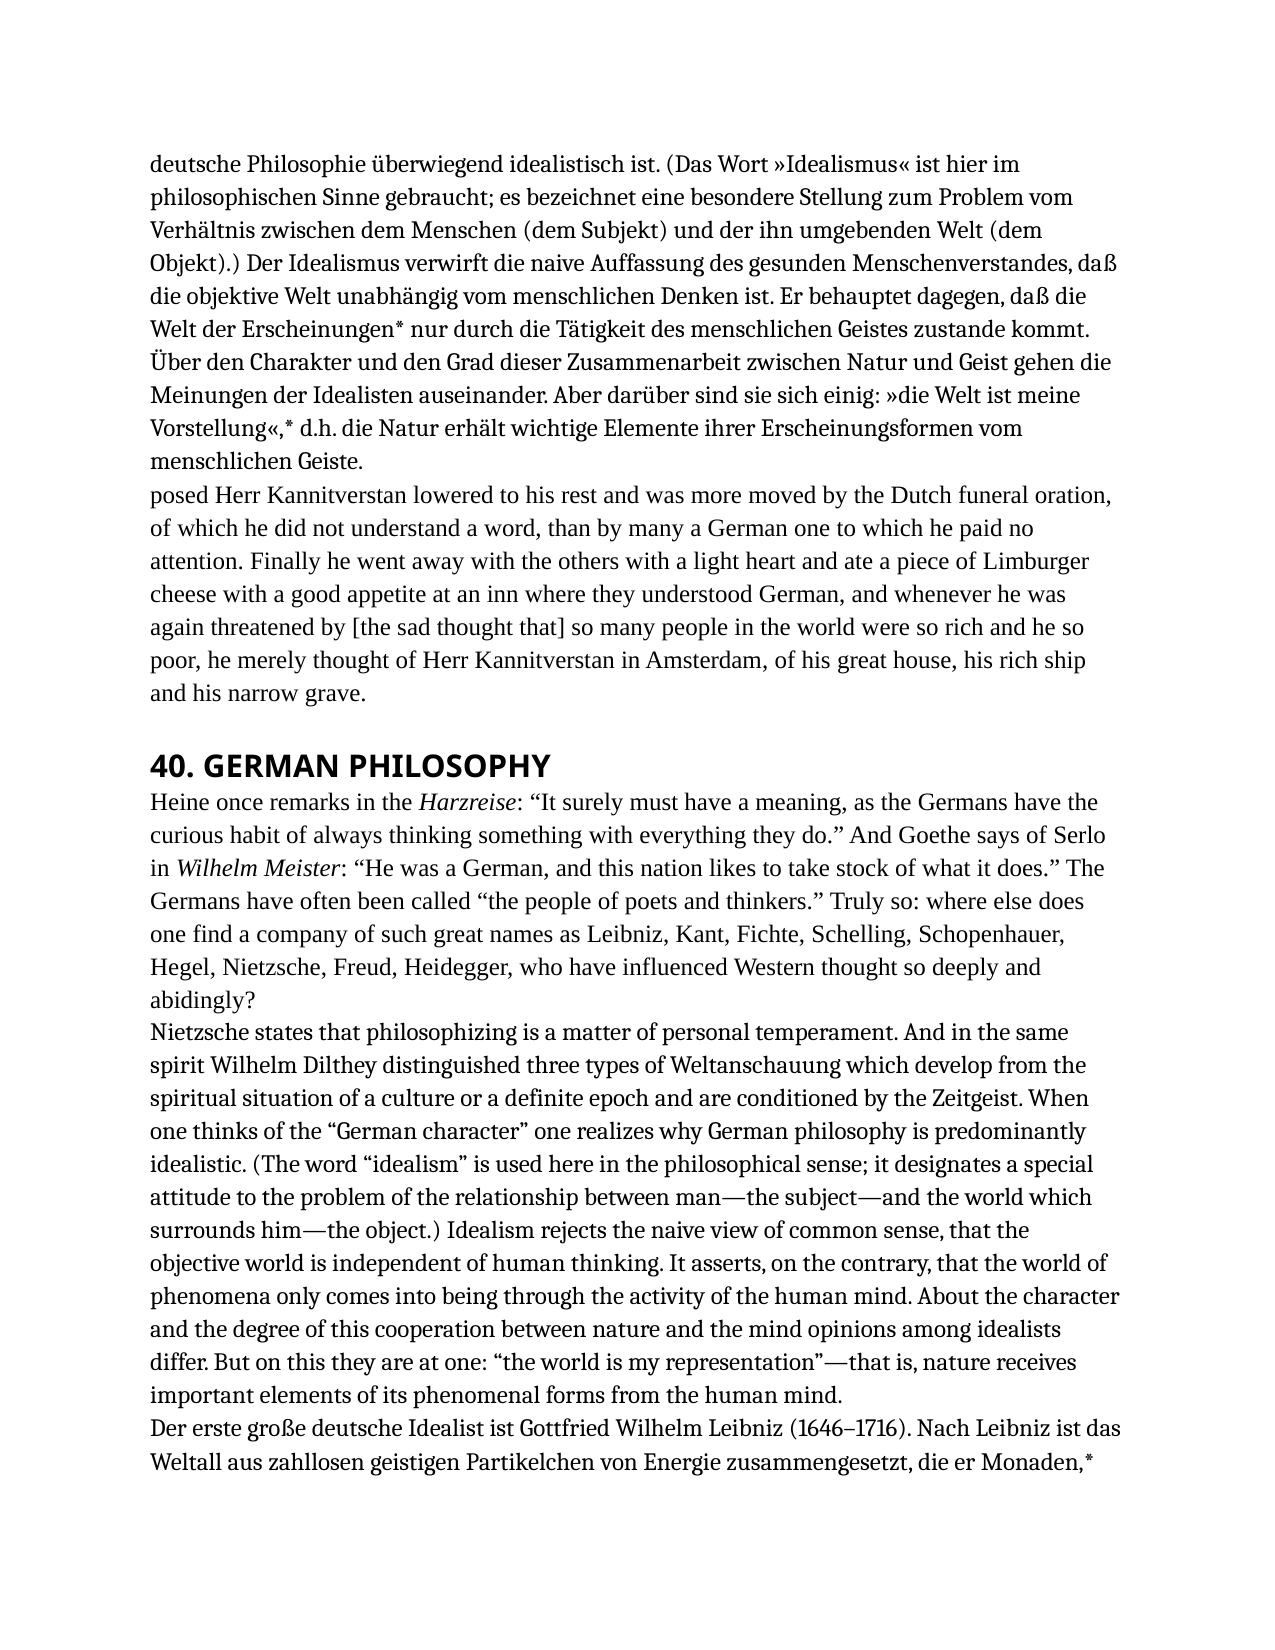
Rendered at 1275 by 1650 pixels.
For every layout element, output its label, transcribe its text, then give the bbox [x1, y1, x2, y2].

text Der erste große deutsche Idealist ist Gottfried Wilhelm Leibniz (1646–1716). Nach Leibniz ist das Weltall aus zahllosen geistigen Partikelchen von Energie zusammengesetzt, die er Monaden,* [150, 1414, 1125, 1476]
text deutsche Philosophie überwiegend idealistisch ist. (Das Wort »Idealismus« ist hier im philosophischen Sinne gebraucht; es bezeichnet eine besondere Stellung zum Problem vom Verhältnis zwischen dem Menschen (dem Subjekt) und der ihn umgebenden Welt (dem Objekt).) Der Idealismus verwirft die naive Auffassung des gesunden Menschenverstandes, daß die objektive Welt unabhängig vom menschlichen Denken ist. Er behauptet dagegen, daß die Welt der Erscheinungen* nur durch die Tätigkeit des menschlichen Geistes zustande kommt. Über den Charakter und den Grad dieser Zusammenarbeit zwischen Natur und Geist gehen die Meinungen der Idealisten auseinander. Aber darüber sind sie sich einig: »die Welt ist meine Vorstellung«,* d.h. die Natur erhält wichtige Elemente ihrer Erscheinungsformen vom menschlichen Geiste. [150, 150, 1125, 476]
text posed Herr Kannitverstan lowered to his rest and was more moved by the Dutch funeral oration, of which he did not understand a word, than by many a German one to which he paid no attention. Finally he went away with the others with a light heart and ate a piece of Limburger cheese with a good appetite at an inn where they understood German, and whenever he was again threatened by [the sad thought that] so many people in the world were so rich and he so poor, he merely thought of Herr Kannitverstan in Amsterdam, of his great house, his rich ship and his narrow grave. [150, 480, 1125, 707]
text Heine once remarks in the Harzreise: “It surely must have a meaning, as the Germans have the curious habit of always thinking something with everything they do.” And Goethe says of Serlo in Wilhelm Meister: “He was a German, and this nation likes to take stock of what it does.” The Germans have often been called “the people of poets and thinkers.” Truly so: where else does one find a company of such great names as Leibniz, Kant, Fichte, Schelling, Schopenhauer, Hegel, Nietzsche, Freud, Heidegger, who have influenced Western thought so deeply and abidingly? [150, 787, 1125, 1014]
text 40. GERMAN PHILOSOPHY [150, 736, 1125, 787]
text Nietzsche states that philosophizing is a matter of personal temperament. And in the same spirit Wilhelm Dilthey distinguished three types of Weltanschauung which develop from the spiritual situation of a culture or a definite epoch and are conditioned by the Zeitgeist. When one thinks of the “German character” one realizes why German philosophy is predominantly idealistic. (The word “idealism” is used here in the philosophical sense; it designates a special attitude to the problem of the relationship between man—the subject—and the world which surrounds him—the object.) Idealism rejects the naive view of common sense, that the objective world is independent of human thinking. It asserts, on the contrary, that the world of phenomena only comes into being through the activity of the human mind. About the character and the degree of this cooperation between nature and the mind opinions among idealists differ. But on this they are at one: “the world is my representation”—that is, nature receives important elements of its phenomenal forms from the human mind. [150, 1018, 1125, 1410]
